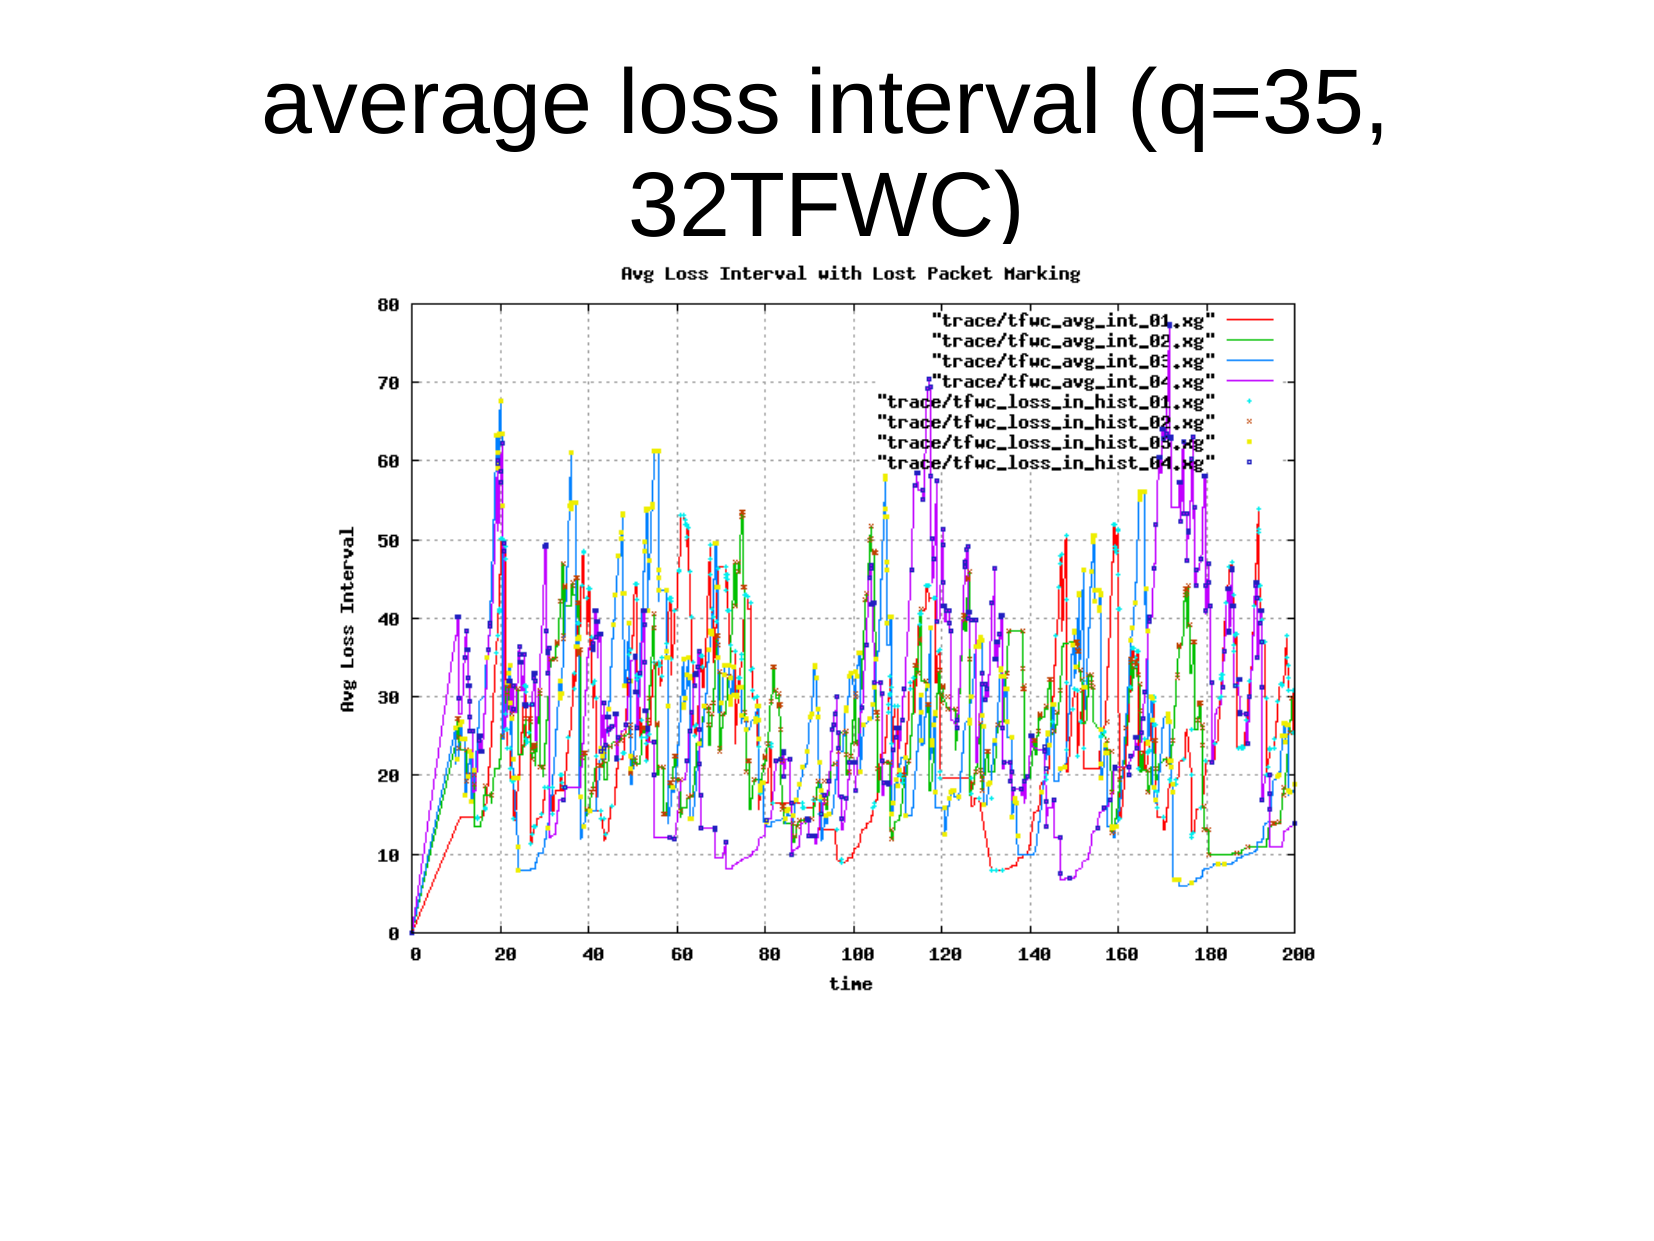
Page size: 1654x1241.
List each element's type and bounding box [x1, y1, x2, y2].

picture [327, 244, 1327, 995]
